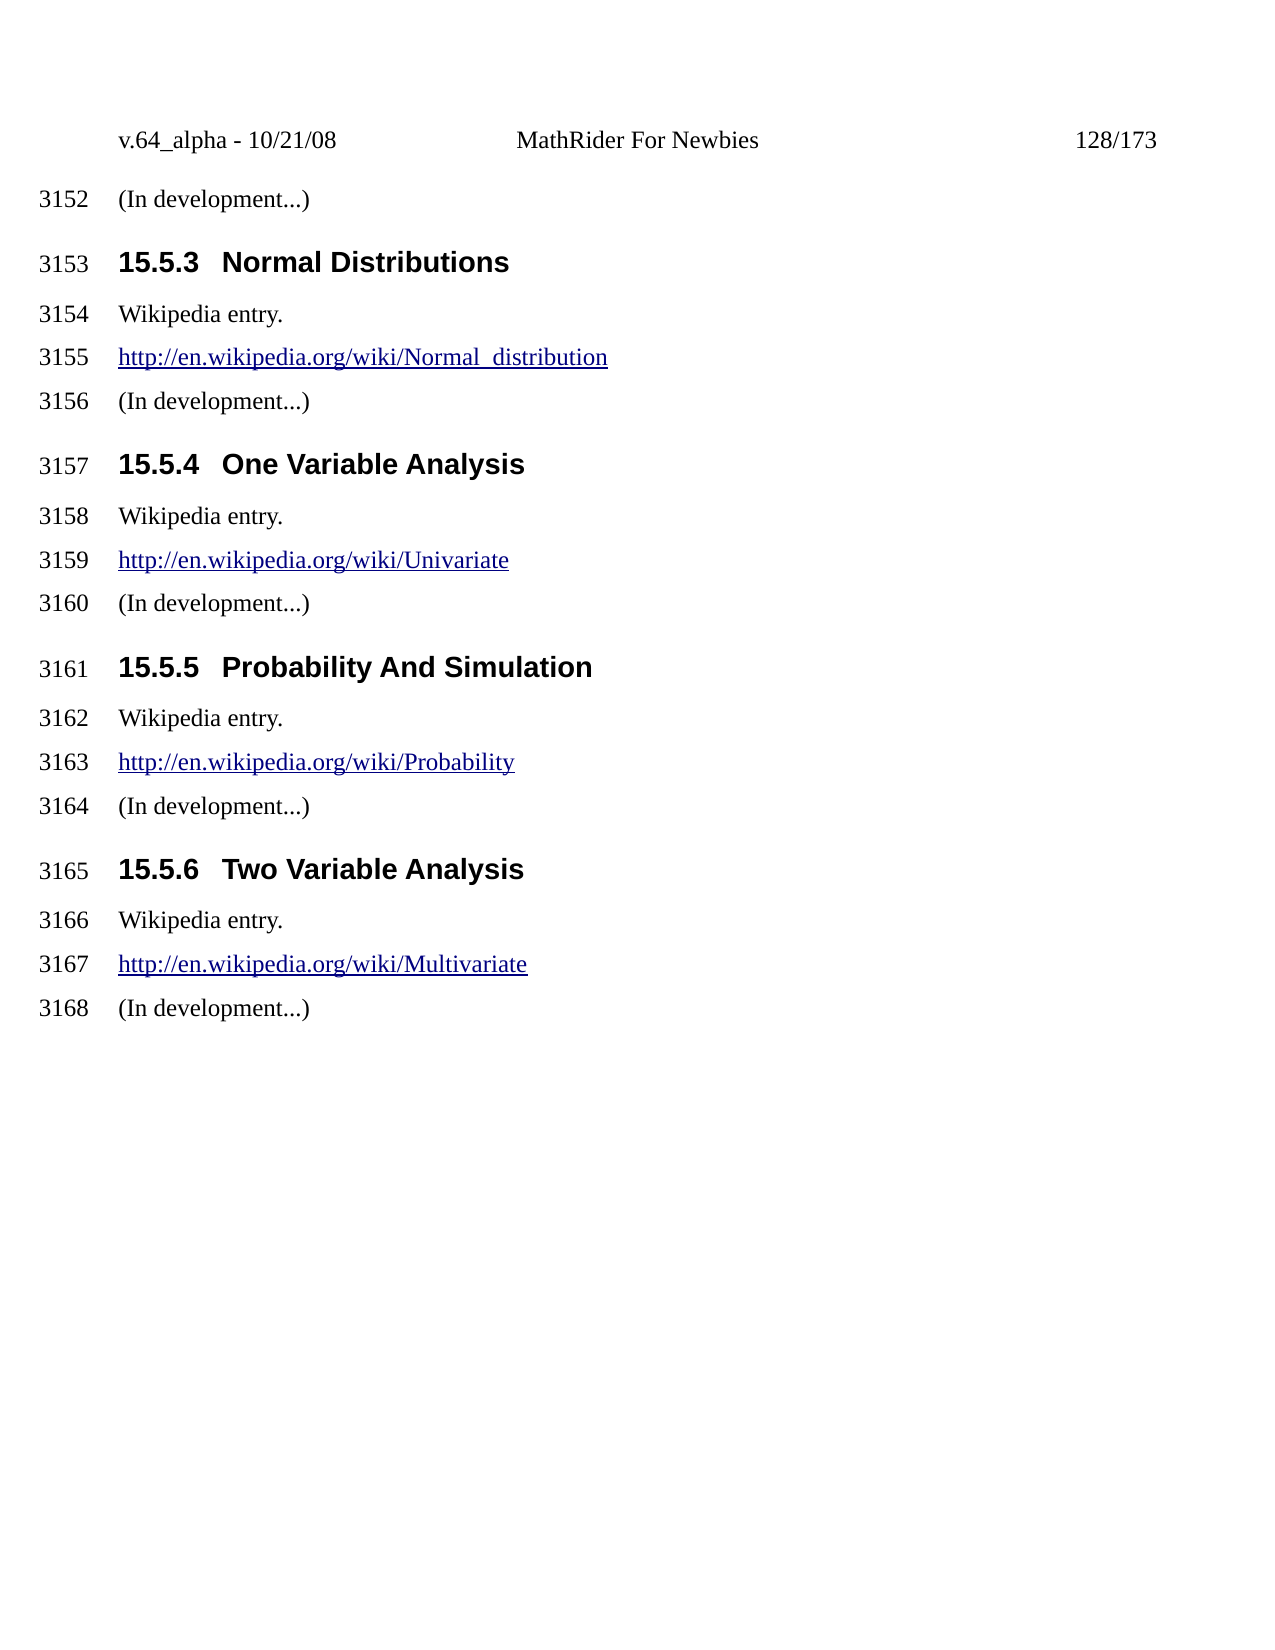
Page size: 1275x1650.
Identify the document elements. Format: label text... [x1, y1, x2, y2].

text http://en.wikipedia.org/wiki/Multivariate [118, 949, 1157, 978]
text Wikipedia entry. [118, 906, 1157, 934]
text http://en.wikipedia.org/wiki/Probability [118, 747, 1157, 776]
text http://en.wikipedia.org/wiki/Normal_distribution [118, 342, 1157, 371]
text (In development...) [118, 588, 1157, 617]
subtitle Probability And Simulation [118, 650, 1157, 683]
text Wikipedia entry. [118, 299, 1157, 327]
text (In development...) [118, 386, 1157, 415]
text (In development...) [118, 184, 1157, 213]
text Wikipedia entry. [118, 501, 1157, 530]
subtitle Normal Distributions [118, 245, 1157, 279]
text (In development...) [118, 993, 1157, 1022]
subtitle One Variable Analysis [118, 447, 1157, 481]
text (In development...) [118, 791, 1157, 819]
text http://en.wikipedia.org/wiki/Univariate [118, 545, 1157, 573]
text Wikipedia entry. [118, 703, 1157, 732]
subtitle Two Variable Analysis [118, 852, 1157, 886]
